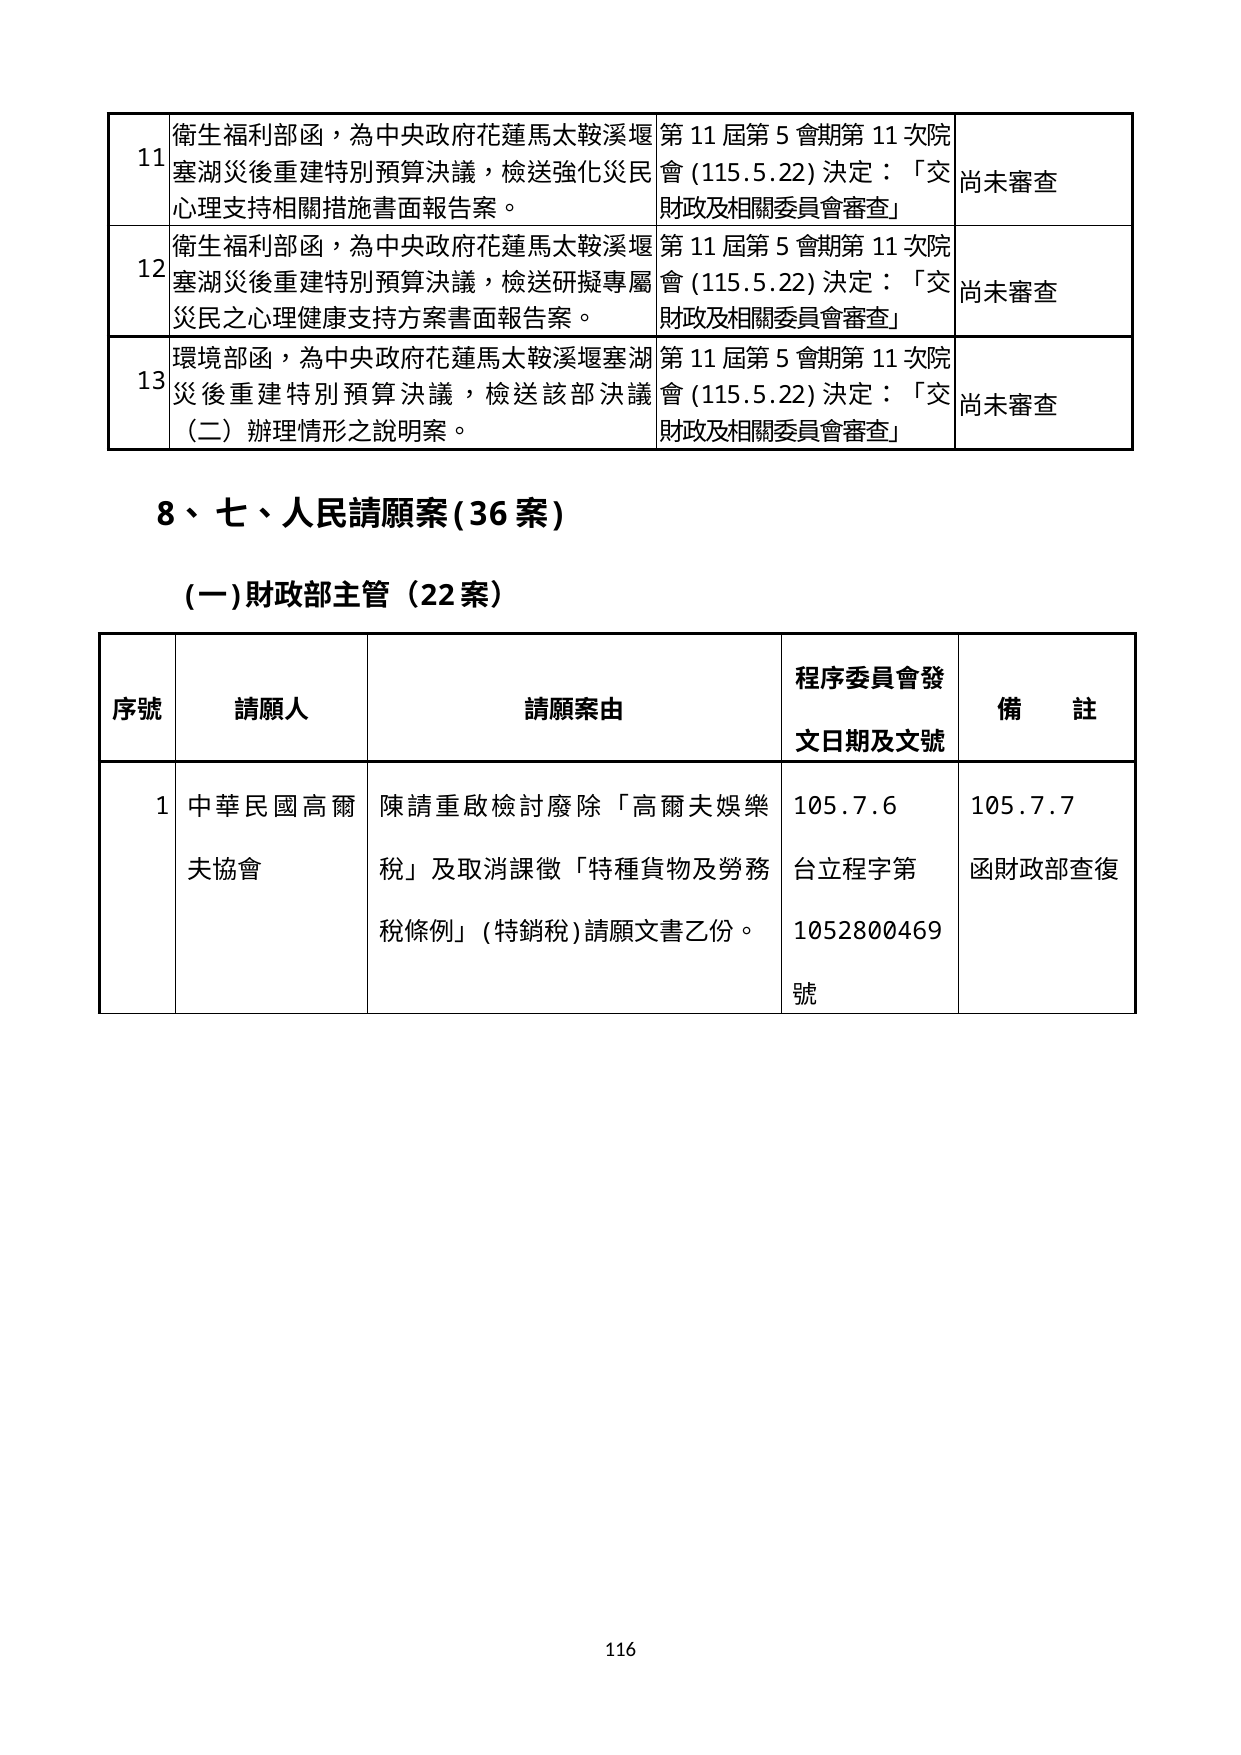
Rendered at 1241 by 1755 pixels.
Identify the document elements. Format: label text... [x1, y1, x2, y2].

table_cell 第11屆第5會期第11次院會(115.5.22)決定：「交財政及相關委員會審查」 [657, 115, 954, 225]
table_cell 陳請重啟檢討廢除「高爾夫娛樂稅」及取消課徵「特種貨物及勞務稅條例」(特銷稅)請願文書乙份。 [368, 763, 781, 1013]
table_header 請願案由 [368, 635, 781, 760]
table_header 程序委員會發文日期及文號 [782, 635, 958, 760]
table_cell 第11屆第5會期第11次院會(115.5.22)決定：「交財政及相關委員會審查」 [657, 338, 954, 448]
table_header 序號 [101, 635, 175, 760]
table_cell 環境部函，為中央政府花蓮馬太鞍溪堰塞湖災後重建特別預算決議，檢送該部決議（二）辦理情形之說明案。 [170, 338, 656, 448]
table_header 備 註 [959, 635, 1134, 760]
table_cell 衛生福利部函，為中央政府花蓮馬太鞍溪堰塞湖災後重建特別預算決議，檢送研擬專屬災民之心理健康支持方案書面報告案。 [170, 226, 656, 335]
table_header 請願人 [176, 635, 367, 760]
subtitle 七、人民請願案(36案) [156, 469, 1122, 532]
table_cell [101, 763, 175, 1013]
table_cell [110, 226, 169, 335]
table_cell 105.7.7 函財政部查復 [959, 763, 1134, 1013]
table_cell 尚未審查 [956, 338, 1131, 448]
table_cell 尚未審查 [956, 115, 1131, 225]
table_cell 中華民國高爾夫協會 [176, 763, 367, 1013]
table_cell 尚未審查 [956, 226, 1131, 335]
table_cell [110, 338, 169, 448]
table_cell [110, 115, 169, 225]
table_cell 105.7.6 台立程字第 1052800469號 [782, 763, 958, 1013]
subtitle (一)財政部主管（22案） [181, 551, 1122, 613]
table_cell 衛生福利部函，為中央政府花蓮馬太鞍溪堰塞湖災後重建特別預算決議，檢送強化災民心理支持相關措施書面報告案。 [170, 115, 656, 225]
table_cell 第11屆第5會期第11次院會(115.5.22)決定：「交財政及相關委員會審查」 [657, 226, 954, 335]
